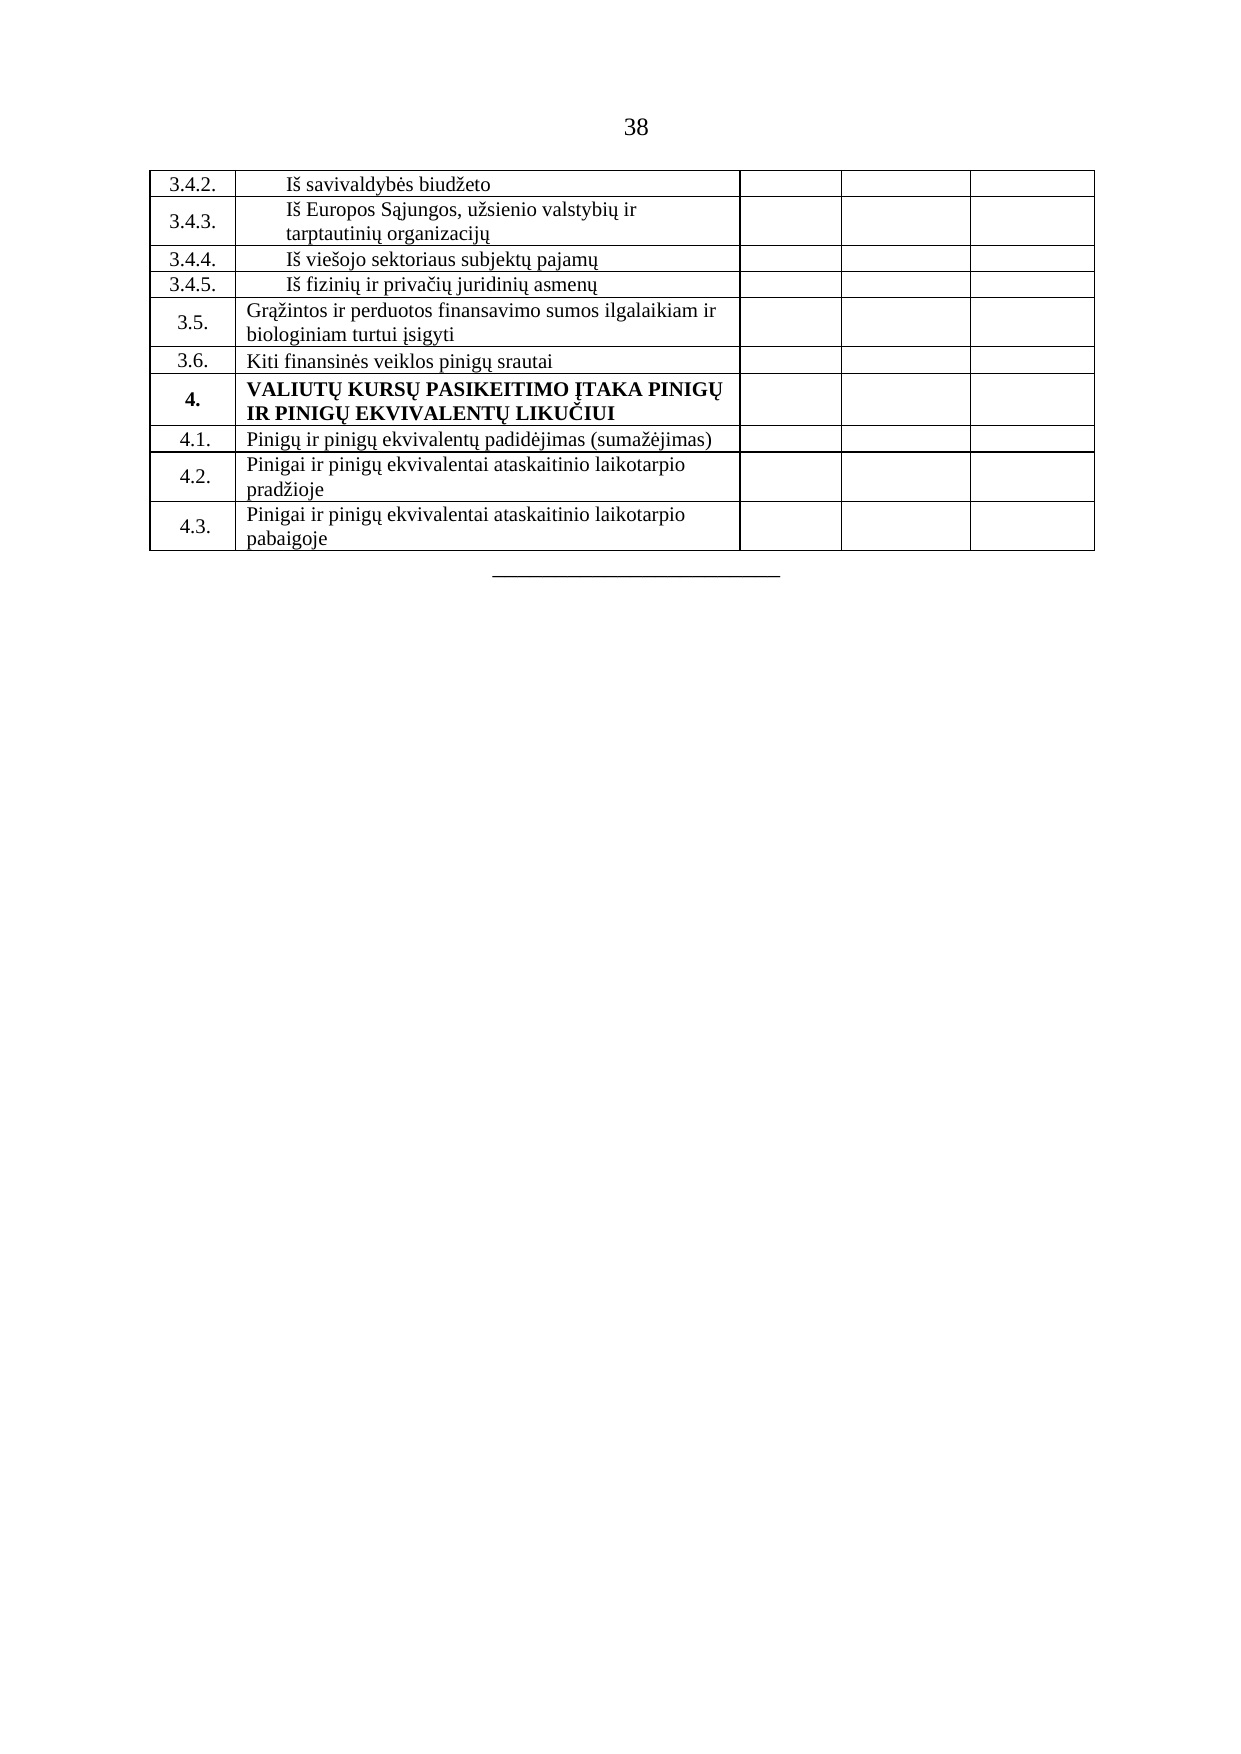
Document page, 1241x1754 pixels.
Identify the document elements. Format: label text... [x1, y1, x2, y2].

table_cell [971, 426, 1094, 451]
table_cell 3.4.2. [151, 171, 235, 196]
table_cell [842, 426, 970, 451]
table_cell 4. [151, 374, 235, 425]
table_cell [842, 374, 970, 425]
table_cell [971, 171, 1094, 196]
table_cell 3.4.3. [151, 197, 235, 245]
table_cell 4.2. [151, 453, 235, 501]
table_cell [741, 272, 841, 297]
table_cell [741, 374, 841, 425]
table_cell [741, 426, 841, 451]
table_cell [741, 453, 841, 501]
table_cell 3.4.5. [151, 272, 235, 297]
table_cell Iš viešojo sektoriaus subjektų pajamų [236, 246, 739, 271]
table_cell [741, 171, 841, 196]
table_cell [741, 502, 841, 550]
table_cell VALIUTŲ KURSŲ PASIKEITIMO ĮTAKA PINIGŲ IR PINIGŲ EKVIVALENTŲ LIKUČIUI [236, 374, 739, 425]
table_cell Pinigai ir pinigų ekvivalentai ataskaitinio laikotarpio pradžioje [236, 453, 739, 501]
table_cell [971, 298, 1094, 346]
table_cell [842, 171, 970, 196]
table_cell [971, 374, 1094, 425]
table_cell 3.5. [151, 298, 235, 346]
table_cell 3.4.4. [151, 246, 235, 271]
table_cell [842, 502, 970, 550]
table_cell [741, 347, 841, 373]
table_cell [842, 298, 970, 346]
table_cell Iš Europos Sąjungos, užsienio valstybių ir tarptautinių organizacijų [236, 197, 739, 245]
table_cell Iš savivaldybės biudžeto [236, 171, 739, 196]
table_cell Pinigai ir pinigų ekvivalentai ataskaitinio laikotarpio pabaigoje [236, 502, 739, 550]
table_cell [842, 347, 970, 373]
table_cell Kiti finansinės veiklos pinigų srautai [236, 347, 739, 373]
table_cell 3.6. [151, 347, 235, 373]
table_cell [842, 197, 970, 245]
text _______________________ [150, 551, 1122, 579]
table_cell [842, 246, 970, 271]
table_cell [842, 453, 970, 501]
table_cell [971, 197, 1094, 245]
table_cell [741, 298, 841, 346]
table_cell [741, 246, 841, 271]
table_cell [971, 246, 1094, 271]
table_cell Pinigų ir pinigų ekvivalentų padidėjimas (sumažėjimas) [236, 426, 739, 451]
table_cell [971, 453, 1094, 501]
table_cell 4.3. [151, 502, 235, 550]
table_cell Grąžintos ir perduotos finansavimo sumos ilgalaikiam ir biologiniam turtui įsigyti [236, 298, 739, 346]
table_cell Iš fizinių ir privačių juridinių asmenų [236, 272, 739, 297]
table_cell [971, 347, 1094, 373]
table_cell [741, 197, 841, 245]
table_cell [971, 502, 1094, 550]
table_cell [842, 272, 970, 297]
table_cell 4.1. [151, 426, 235, 451]
table_cell [971, 272, 1094, 297]
